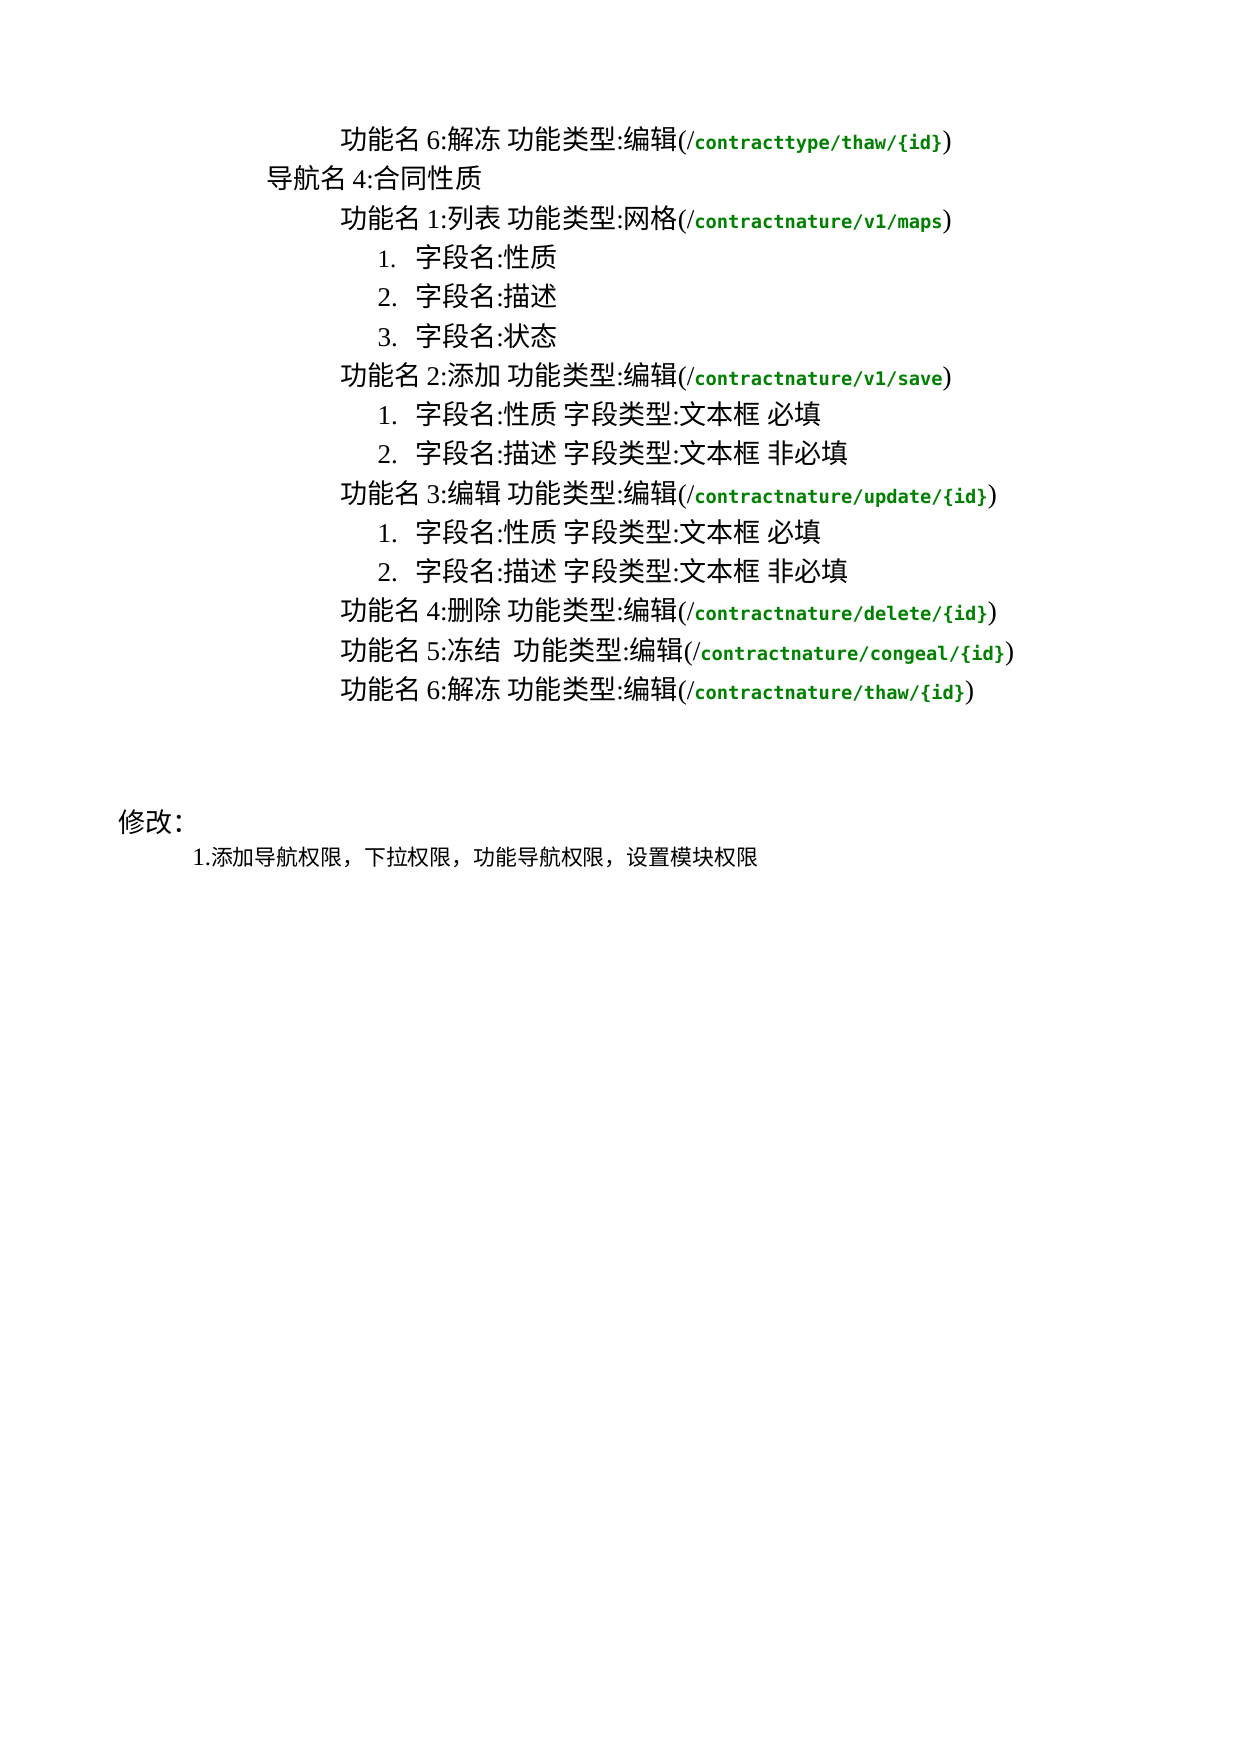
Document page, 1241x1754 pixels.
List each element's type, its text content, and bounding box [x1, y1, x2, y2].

text 导航名4:合同性质 [118, 157, 1122, 197]
text 功能名2:添加 功能类型:编辑(/contractnature/v1/save) [118, 354, 1122, 393]
text 功能名1:列表 功能类型:网格(/contractnature/v1/maps) [118, 197, 1122, 236]
text 修改： [118, 801, 1122, 840]
text 功能名4:删除 功能类型:编辑(/contractnature/delete/{id}) [118, 589, 1122, 629]
text 功能名6:解冻 功能类型:编辑(/contractnature/thaw/{id}) [118, 668, 1122, 707]
text 功能名5:冻结 功能类型:编辑(/contractnature/congeal/{id}) [118, 629, 1122, 668]
text 功能名6:解冻 功能类型:编辑(/contracttype/thaw/{id}) [118, 118, 1122, 157]
list 字段名:状态 [377, 314, 1122, 354]
list 字段名:性质 [377, 236, 1122, 275]
list 字段名:性质 字段类型:文本框 必填 [377, 393, 1122, 432]
text 功能名3:编辑 功能类型:编辑(/contractnature/update/{id}) [118, 472, 1122, 511]
list 字段名:描述 字段类型:文本框 非必填 [377, 432, 1122, 472]
list 字段名:描述 [377, 275, 1122, 314]
text 1.添加导航权限，下拉权限，功能导航权限，设置模块权限 [118, 840, 1122, 872]
list 字段名:性质 字段类型:文本框 必填 [377, 511, 1122, 550]
list 字段名:描述 字段类型:文本框 非必填 [377, 550, 1122, 589]
